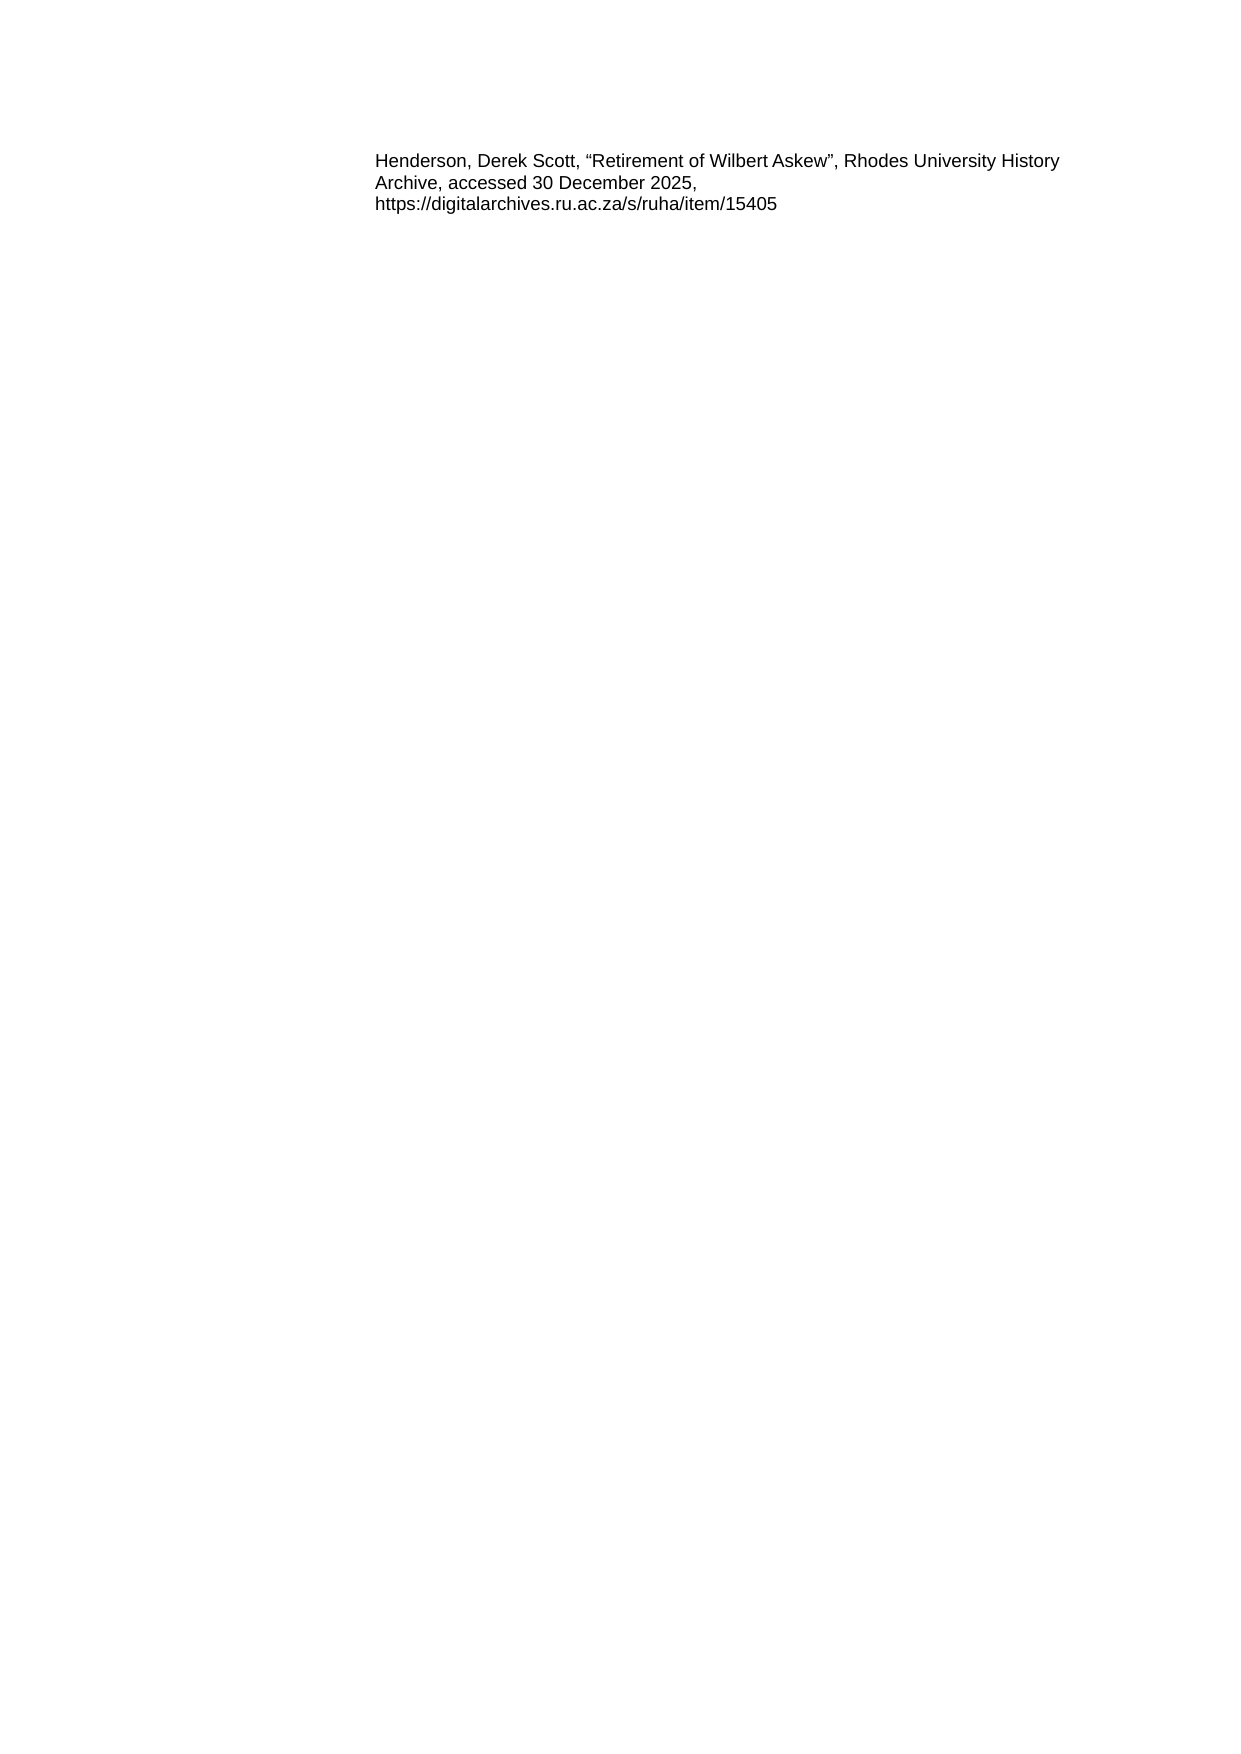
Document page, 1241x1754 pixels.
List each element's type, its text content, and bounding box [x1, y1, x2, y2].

text Henderson, Derek Scott, “Retirement of Wilbert Askew”, Rhodes University History Archive, accessed 30 December 2025, https://digitalarchives.ru.ac.za/s/ruha/item/15405 [375, 150, 1090, 215]
